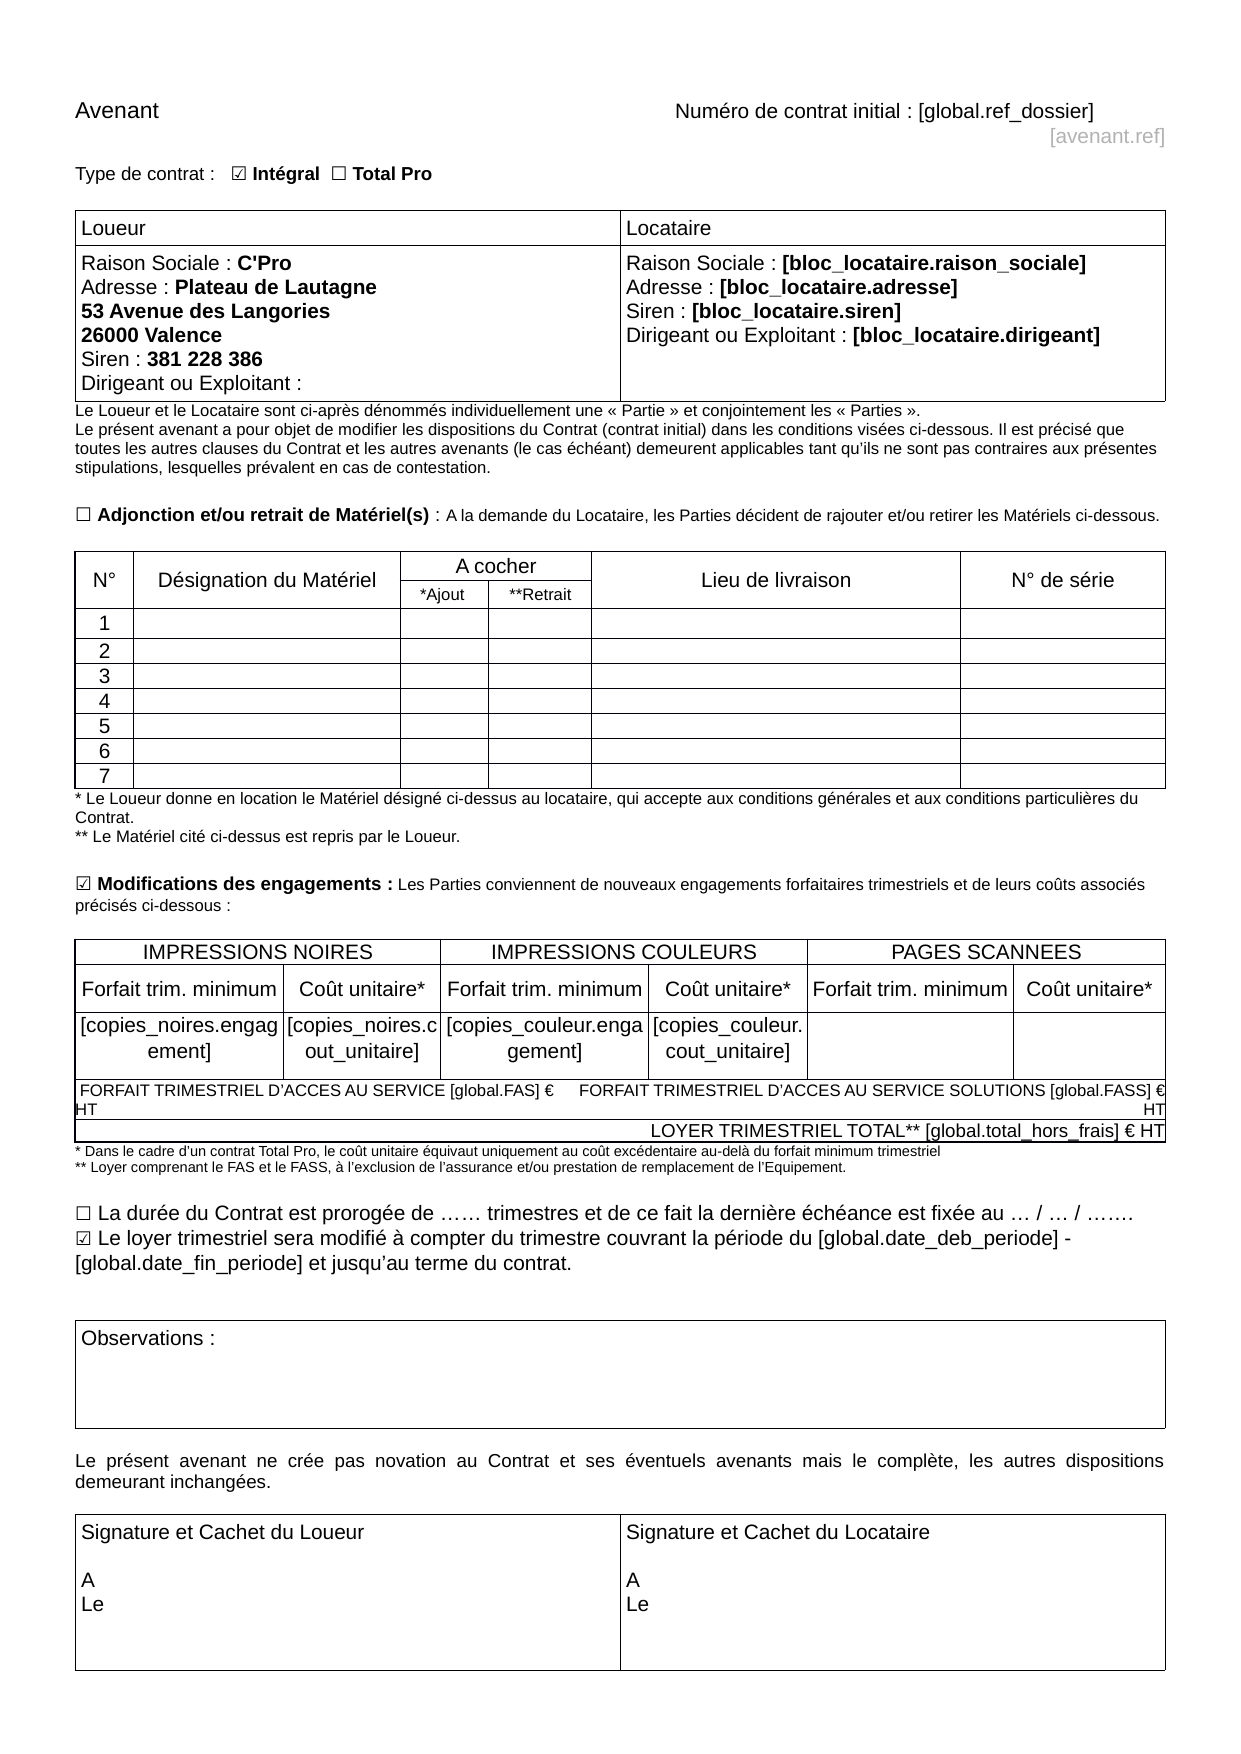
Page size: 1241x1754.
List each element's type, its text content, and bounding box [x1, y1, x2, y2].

text ☐ La durée du Contrat est prorogée de …… trimestres et de ce fait la dernière échéance est fixée au … / … / ……. [75, 1200, 1165, 1225]
table_cell [592, 764, 960, 787]
table_cell [961, 664, 1165, 687]
table_header N° de série [961, 552, 1165, 608]
table_cell FORFAIT TRIMESTRIEL D’ACCES AU SERVICE [global.FAS] € HT [76, 1080, 571, 1119]
table_cell 3 [76, 664, 133, 687]
table_cell [489, 689, 591, 712]
table_cell [489, 609, 591, 637]
table_cell Forfait trim. minimum [808, 965, 1013, 1012]
table_cell [134, 739, 400, 762]
table_cell [401, 764, 488, 787]
text ** Le Matériel cité ci-dessus est repris par le Loueur. [75, 827, 1165, 846]
table_cell **Retrait [489, 581, 591, 608]
table_cell 6 [76, 739, 133, 762]
table_cell [592, 714, 960, 737]
table_header A cocher [401, 552, 591, 580]
text Le présent avenant ne crée pas novation au Contrat et ses éventuels avenants mais le complète, les autres dispositions demeurant inchangées. [75, 1449, 1165, 1493]
table_cell [961, 764, 1165, 787]
table_cell 4 [76, 689, 133, 712]
table_header Lieu de livraison [592, 552, 960, 608]
text Type de contrat : ☑ Intégral ☐ Total Pro [75, 160, 1165, 186]
table_cell [489, 764, 591, 787]
table_header Locataire [621, 211, 1165, 245]
table_cell Raison Sociale : C'Pro Adresse : Plateau de Lautagne 53 Avenue des Langories 26000 Valence Siren : 381 228 386 Dirigeant ou Exploitant : [76, 246, 620, 401]
text ** Loyer comprenant le FAS et le FASS, à l’exclusion de l’assurance et/ou prestation de remplacement de l’Equipement. [75, 1159, 1165, 1176]
table_cell [401, 664, 488, 687]
table_cell [592, 689, 960, 712]
table_cell Forfait trim. minimum [441, 965, 648, 1012]
text ☑ Modifications des engagements : Les Parties conviennent de nouveaux engagements forfaitaires trimestriels et de leurs coûts associés précisés ci-dessous : [75, 870, 1165, 914]
table_cell Coût unitaire* [649, 965, 807, 1012]
table_cell [808, 1013, 1013, 1079]
table_cell LOYER TRIMESTRIEL TOTAL** [global.total_hors_frais] € HT [76, 1120, 1165, 1141]
text * Dans le cadre d’un contrat Total Pro, le coût unitaire équivaut uniquement au coût excédentaire au-delà du forfait minimum trimestriel [75, 1143, 1165, 1159]
table_cell [134, 689, 400, 712]
table_cell [134, 764, 400, 787]
table_cell [961, 689, 1165, 712]
text Le Loueur et le Locataire sont ci-après dénommés individuellement une « Partie » et conjointement les « Parties ». [75, 402, 1165, 420]
table_header IMPRESSIONS NOIRES [76, 940, 440, 963]
table_cell [401, 689, 488, 712]
table_cell [489, 639, 591, 662]
table_cell 2 [76, 639, 133, 662]
table_cell [489, 739, 591, 762]
table_cell Coût unitaire* [1014, 965, 1165, 1012]
table_cell [961, 609, 1165, 637]
table_cell [401, 639, 488, 662]
table_cell FORFAIT TRIMESTRIEL D’ACCES AU SERVICE SOLUTIONS [global.FASS] € HT [571, 1080, 1165, 1119]
text [avenant.ref] [75, 124, 1165, 148]
table_cell [copies_noires.cout_unitaire] [284, 1013, 440, 1079]
table_cell *Ajout [401, 581, 488, 608]
text * Le Loueur donne en location le Matériel désigné ci-dessus au locataire, qui accepte aux conditions générales et aux conditions particulières du Contrat. [75, 789, 1165, 827]
table_cell [592, 609, 960, 637]
table_cell 7 [76, 764, 133, 787]
table_cell [134, 639, 400, 662]
table_cell [134, 664, 400, 687]
table_cell Forfait trim. minimum [76, 965, 283, 1012]
table_cell [copies_noires.engagement] [76, 1013, 283, 1079]
table_header Observations : [76, 1321, 1165, 1428]
table_cell [489, 714, 591, 737]
table_header IMPRESSIONS COULEURS [441, 940, 807, 963]
table_cell [592, 664, 960, 687]
table_cell [134, 714, 400, 737]
table_cell 5 [76, 714, 133, 737]
table_cell [1014, 1013, 1165, 1079]
table_cell [copies_couleur.engagement] [441, 1013, 648, 1079]
table_cell [592, 739, 960, 762]
table_cell [961, 714, 1165, 737]
text Avenant Numéro de contrat initial : [global.ref_dossier] [75, 97, 1165, 124]
table_cell 1 [76, 609, 133, 637]
table_header PAGES SCANNEES [808, 940, 1165, 963]
table_header N° [76, 552, 133, 608]
table_cell [961, 639, 1165, 662]
text ☐ Adjonction et/ou retrait de Matériel(s) : A la demande du Locataire, les Parties décident de rajouter et/ou retirer les Matériels ci-dessous. [75, 501, 1165, 527]
table_header Signature et Cachet du Locataire A Le [621, 1515, 1165, 1669]
table_cell [401, 739, 488, 762]
table_cell Coût unitaire* [284, 965, 440, 1012]
table_cell [401, 609, 488, 637]
table_cell [961, 739, 1165, 762]
text ☑ Le loyer trimestriel sera modifié à compter du trimestre couvrant la période du [global.date_deb_periode] - [global.date_fin_periode] et jusqu’au terme du contrat. [75, 1225, 1165, 1275]
table_cell [401, 714, 488, 737]
table_header Signature et Cachet du Loueur A Le [76, 1515, 620, 1669]
table_cell [134, 609, 400, 637]
table_cell [592, 639, 960, 662]
text Le présent avenant a pour objet de modifier les dispositions du Contrat (contrat initial) dans les conditions visées ci-dessous. Il est précisé que toutes les autres clauses du Contrat et les autres avenants (le cas échéant) demeurent applicables tant qu’ils ne sont pas contraires aux présentes stipulations, lesquelles prévalent en cas de contestation. [75, 420, 1165, 477]
table_header Désignation du Matériel [134, 552, 400, 608]
table_cell Raison Sociale : [bloc_locataire.raison_sociale] Adresse : [bloc_locataire.adresse] Siren : [bloc_locataire.siren] Dirigeant ou Exploitant : [bloc_locataire.dirigeant] [621, 246, 1165, 401]
table_header Loueur [76, 211, 620, 245]
table_cell [489, 664, 591, 687]
table_cell [copies_couleur.cout_unitaire] [649, 1013, 807, 1079]
